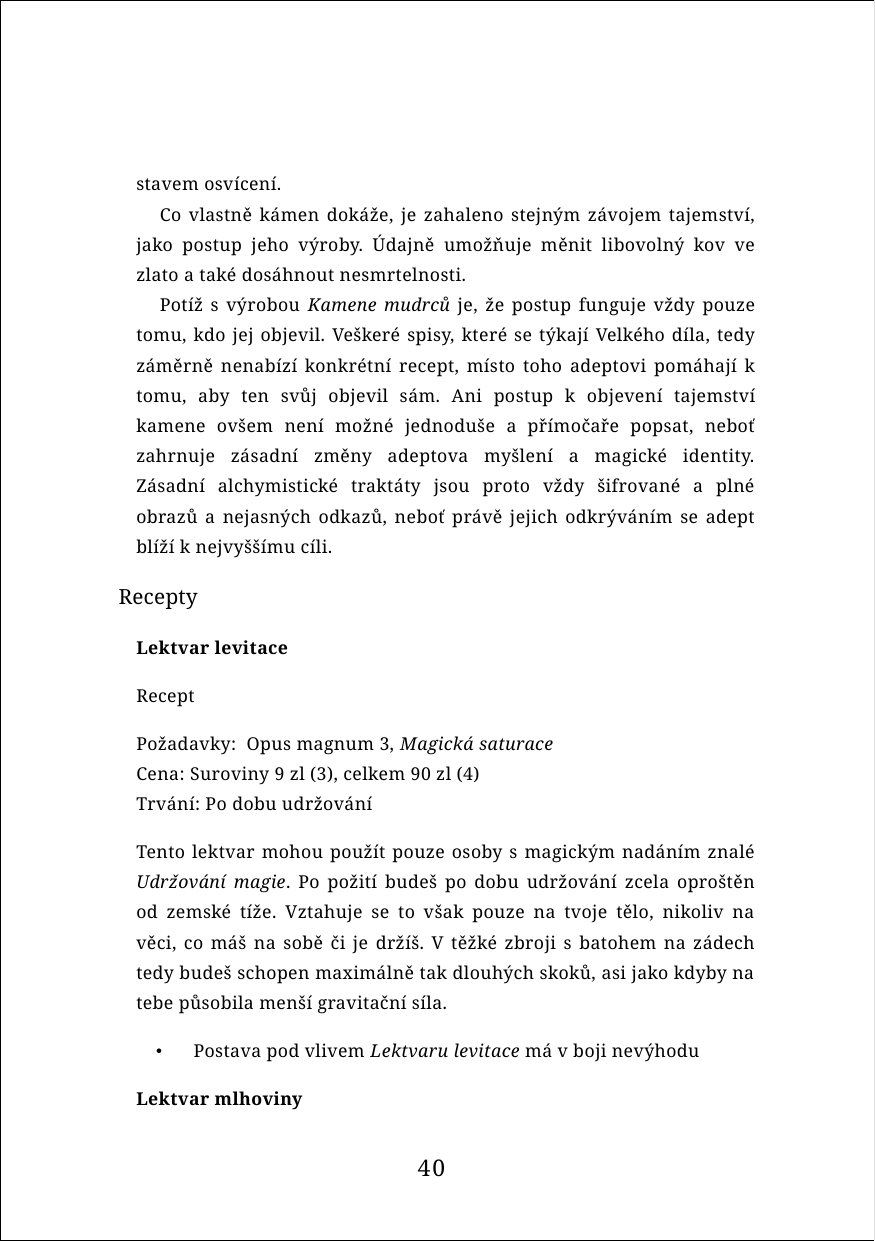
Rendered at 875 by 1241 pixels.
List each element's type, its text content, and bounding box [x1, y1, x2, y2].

text Požadavky: Opus magnum 3, Magická saturace Cena: Suroviny 9 zl (3), celkem 90 zl (4) Trvání: Po dobu udržování [136, 731, 756, 816]
text Recepty [118, 582, 756, 611]
list Postava pod vlivem Lektvaru levitace má v boji nevýhodu [156, 1038, 756, 1063]
text Recept [136, 683, 756, 707]
text Lektvar mlhoviny [136, 1086, 756, 1111]
text stavem osvícení. Co vlastně kámen dokáže, je zahaleno stejným závojem tajemství, jako postup jeho výroby. Údajně umožňuje měnit libovolný kov ve zlato a také dosáhnout nesmrtelnosti. Potíž s výrobou Kamene mudrců je, že postup funguje vždy pouze tomu, kdo jej objevil. Veškeré spisy, které se týkají Velkého díla, tedy záměrně nenabízí konkrétní recept, místo toho adeptovi pomáhají k tomu, aby ten svůj objevil sám. Ani postup k objevení tajemství kamene ovšem není možné jednoduše a přímočaře popsat, neboť zahrnuje zásadní změny adeptova myšlení a magické identity. Zásadní alchymistické traktáty jsou proto vždy šifrované a plné obrazů a nejasných odkazů, neboť právě jejich odkrýváním se adept blíží k nejvyššímu cíli. [136, 172, 756, 558]
text Tento lektvar mohou použít pouze osoby s magickým nadáním znalé Udržování magie. Po požití budeš po dobu udržování zcela oproštěn od zemské tíže. Vztahuje se to však pouze na tvoje tělo, nikoliv na věci, co máš na sobě či je držíš. V těžké zbroji s batohem na zádech tedy budeš schopen maximálně tak dlouhých skoků, asi jako kdyby na tebe působila menší gravitační síla. [136, 839, 756, 1015]
text Lektvar levitace [136, 635, 756, 659]
